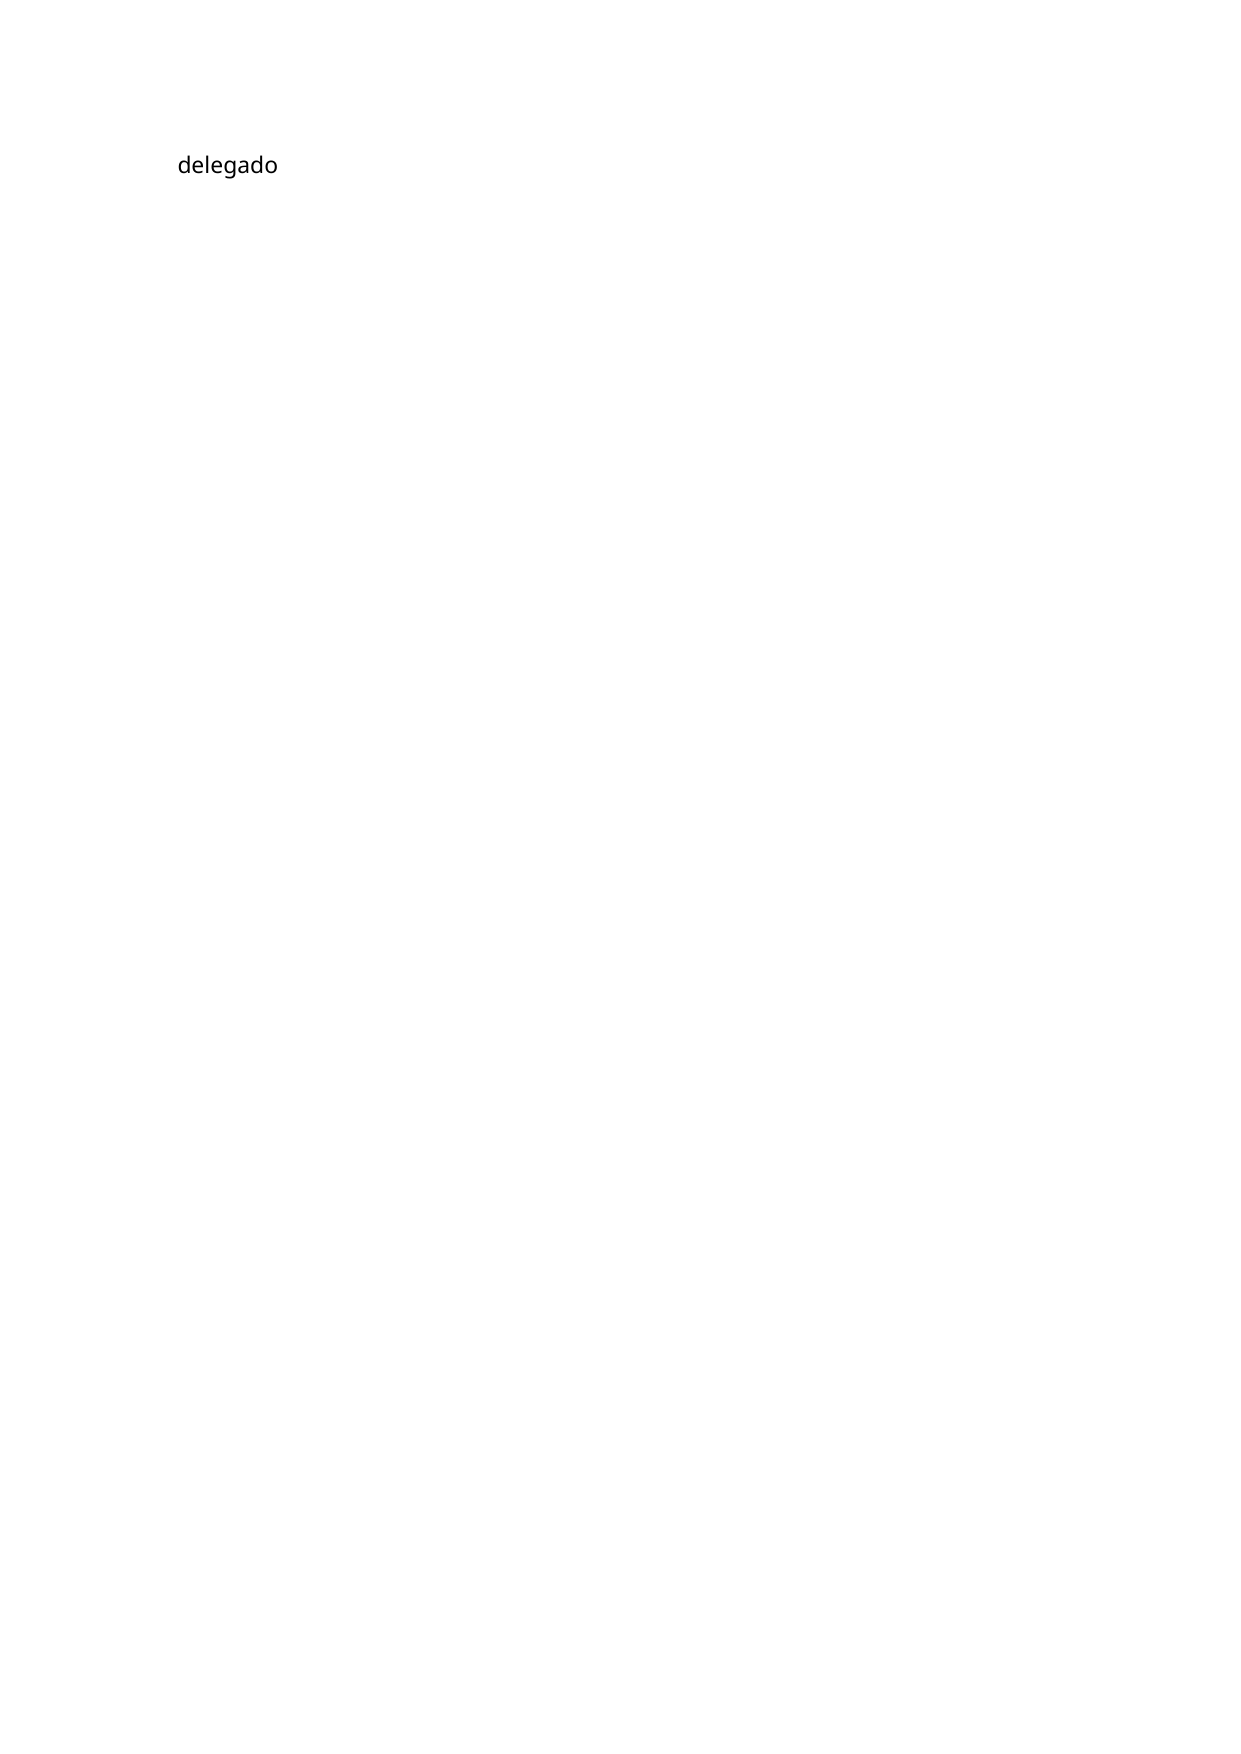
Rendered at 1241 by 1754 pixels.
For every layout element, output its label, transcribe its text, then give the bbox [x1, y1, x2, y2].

text delegado [177, 149, 1063, 181]
